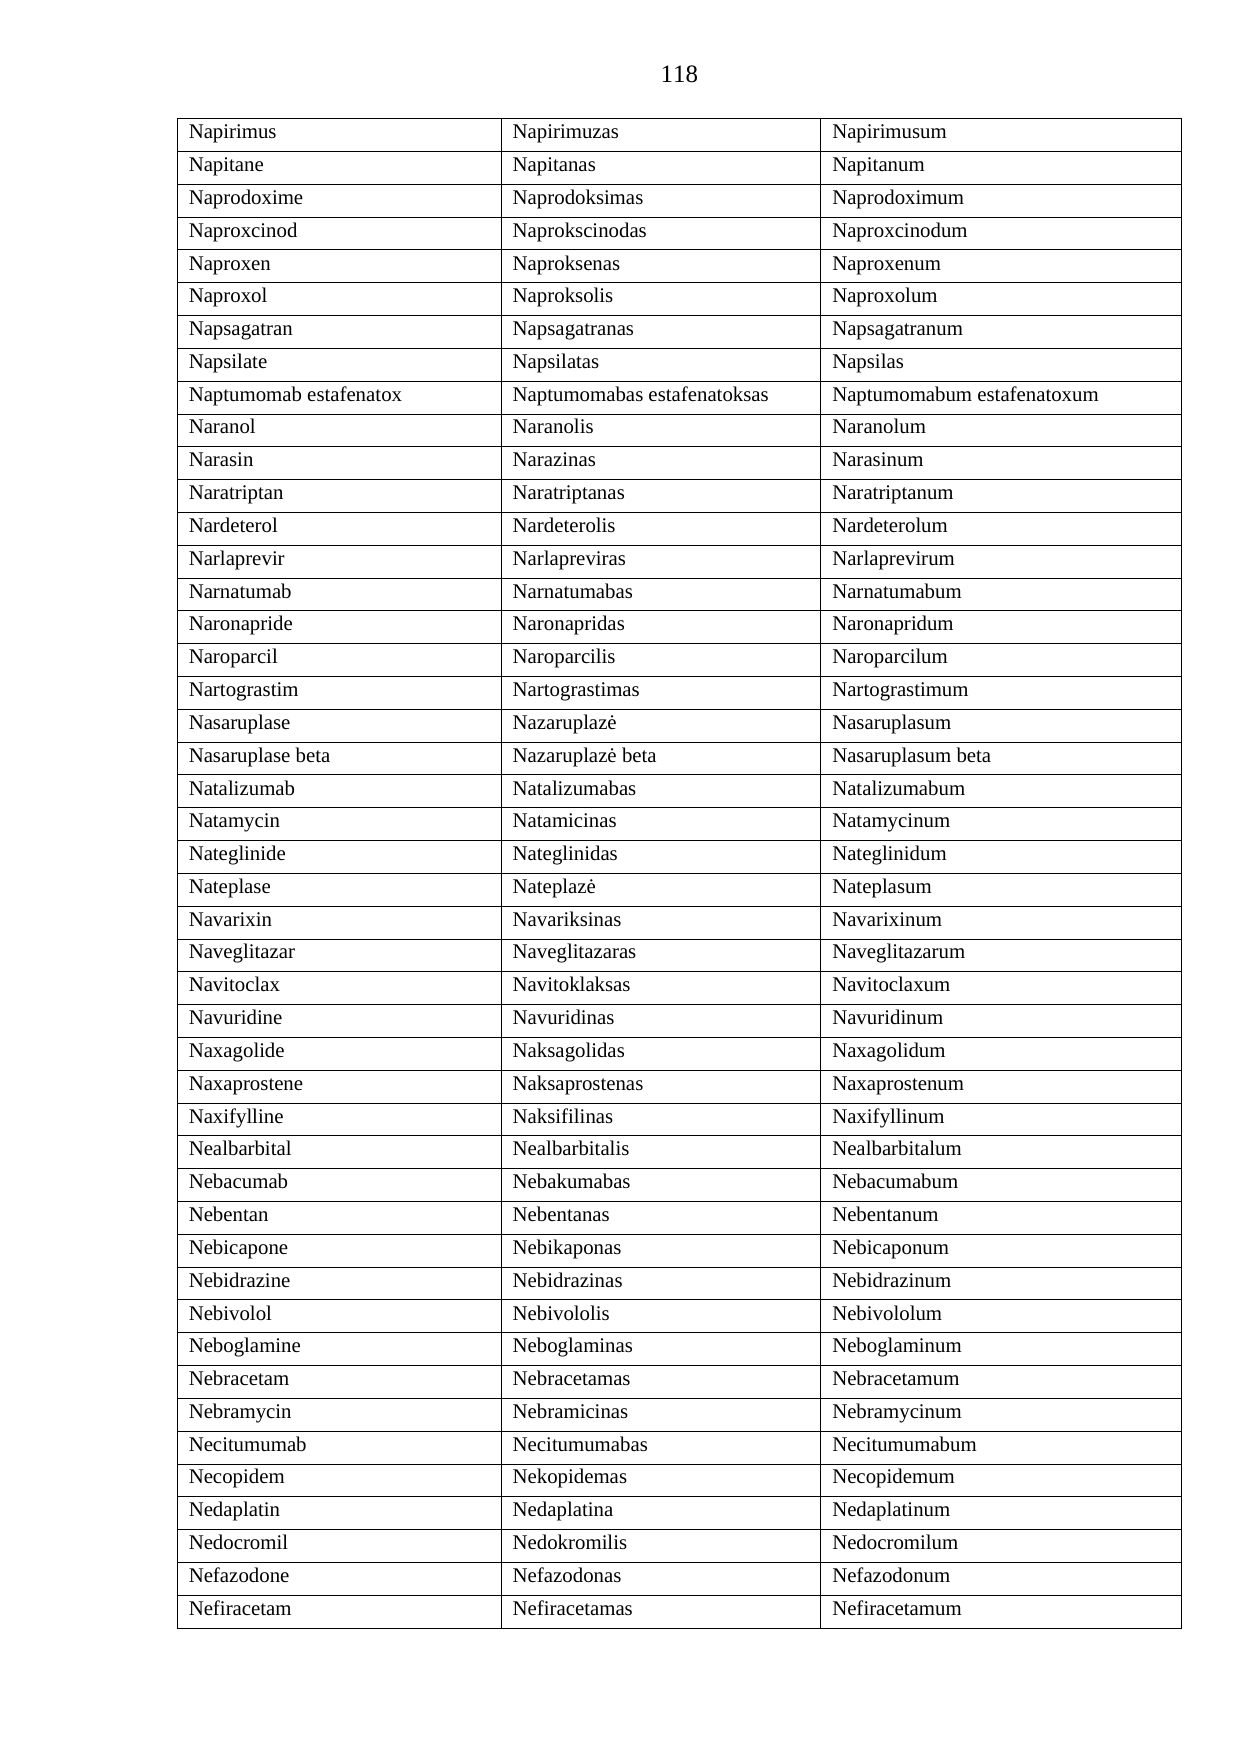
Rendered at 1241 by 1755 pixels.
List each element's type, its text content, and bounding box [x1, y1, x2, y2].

table_cell Narnatumabas [502, 579, 820, 610]
table_cell Naproxen [178, 250, 501, 282]
table_cell Nazaruplazė [502, 710, 820, 742]
table_cell Napirimuzas [502, 119, 820, 151]
table_cell Nateglinidas [502, 841, 820, 873]
table_cell Narlapreviras [502, 546, 820, 577]
table_cell Narasin [178, 447, 501, 479]
table_cell Narlaprevirum [821, 546, 1181, 577]
table_cell Nebramycin [178, 1399, 501, 1431]
table_cell Nartograstimas [502, 677, 820, 709]
table_cell Nebicapone [178, 1235, 501, 1267]
table_cell Napitane [178, 152, 501, 184]
table_cell Necopidem [178, 1465, 501, 1496]
table_cell Naxagolide [178, 1038, 501, 1070]
table_cell Nedocromil [178, 1530, 501, 1562]
table_cell Naproksenas [502, 250, 820, 282]
table_cell Nardeterol [178, 513, 501, 545]
table_cell Nekopidemas [502, 1465, 820, 1496]
table_cell Naranolum [821, 415, 1181, 446]
table_cell Nebikaponas [502, 1235, 820, 1267]
table_cell Nealbarbitalis [502, 1136, 820, 1168]
table_cell Narnatumabum [821, 579, 1181, 610]
table_cell Naratriptan [178, 480, 501, 512]
table_cell Nefiracetamas [502, 1596, 820, 1627]
table_cell Napirimusum [821, 119, 1181, 151]
table_cell Nardeterolis [502, 513, 820, 545]
table_cell Naproxcinodum [821, 218, 1181, 249]
table_cell Naronapride [178, 611, 501, 643]
table_cell Natamycinum [821, 808, 1181, 840]
table_cell Necitumumabum [821, 1432, 1181, 1463]
table_cell Naronapridas [502, 611, 820, 643]
table_cell Nefazodone [178, 1563, 501, 1595]
table_cell Naratriptanum [821, 480, 1181, 512]
table_cell Naproxol [178, 283, 501, 315]
table_cell Navuridinas [502, 1005, 820, 1037]
table_cell Naproxenum [821, 250, 1181, 282]
table_cell Nartograstimum [821, 677, 1181, 709]
table_cell Nebacumab [178, 1169, 501, 1201]
table_cell Naksaprostenas [502, 1071, 820, 1102]
table_cell Nateplazė [502, 874, 820, 906]
table_cell Nefiracetam [178, 1596, 501, 1627]
table_cell Nateglinidum [821, 841, 1181, 873]
table_cell Navitoclax [178, 972, 501, 1004]
table_cell Naksagolidas [502, 1038, 820, 1070]
table_cell Naproksolis [502, 283, 820, 315]
table_cell Nefazodonum [821, 1563, 1181, 1595]
table_cell Naptumomabum estafenatoxum [821, 382, 1181, 413]
table_cell Naveglitazar [178, 940, 501, 971]
table_cell Nedocromilum [821, 1530, 1181, 1562]
table_cell Napsagatran [178, 316, 501, 348]
table_cell Napsilate [178, 349, 501, 381]
table_cell Napitanas [502, 152, 820, 184]
table_cell Navariksinas [502, 907, 820, 938]
table_cell Nedaplatin [178, 1497, 501, 1529]
table_cell Nasaruplasum beta [821, 743, 1181, 774]
table_cell Naksifilinas [502, 1104, 820, 1135]
table_cell Nefazodonas [502, 1563, 820, 1595]
table_cell Nebivololis [502, 1300, 820, 1332]
table_cell Naveglitazaras [502, 940, 820, 971]
table_cell Nasaruplase beta [178, 743, 501, 774]
table_cell Nefiracetamum [821, 1596, 1181, 1627]
table_cell Naprodoxime [178, 185, 501, 217]
table_cell Nebracetamum [821, 1366, 1181, 1398]
table_cell Naveglitazarum [821, 940, 1181, 971]
table_cell Navarixinum [821, 907, 1181, 938]
table_cell Nealbarbitalum [821, 1136, 1181, 1168]
table_cell Naronapridum [821, 611, 1181, 643]
table_cell Nateplasum [821, 874, 1181, 906]
table_cell Nebicaponum [821, 1235, 1181, 1267]
table_cell Nasaruplasum [821, 710, 1181, 742]
table_cell Nebentan [178, 1202, 501, 1234]
table_cell Necitumumab [178, 1432, 501, 1463]
table_cell Nealbarbital [178, 1136, 501, 1168]
table_cell Nartograstim [178, 677, 501, 709]
table_cell Naproxolum [821, 283, 1181, 315]
table_cell Natamicinas [502, 808, 820, 840]
table_cell Neboglaminum [821, 1333, 1181, 1365]
table_cell Napsagatranum [821, 316, 1181, 348]
table_cell Napsagatranas [502, 316, 820, 348]
table_cell Navitoklaksas [502, 972, 820, 1004]
table_cell Napirimus [178, 119, 501, 151]
table_cell Nebracetam [178, 1366, 501, 1398]
table_cell Naprodoksimas [502, 185, 820, 217]
table_cell Naratriptanas [502, 480, 820, 512]
table_cell Napsilatas [502, 349, 820, 381]
table_cell Naroparcilum [821, 644, 1181, 676]
table_cell Nebentanum [821, 1202, 1181, 1234]
table_cell Neboglaminas [502, 1333, 820, 1365]
table_cell Natalizumabum [821, 775, 1181, 807]
table_cell Naroparcil [178, 644, 501, 676]
table_cell Nedokromilis [502, 1530, 820, 1562]
table_cell Navarixin [178, 907, 501, 938]
table_cell Naprodoximum [821, 185, 1181, 217]
table_cell Nateglinide [178, 841, 501, 873]
table_cell Nasaruplase [178, 710, 501, 742]
table_cell Napsilas [821, 349, 1181, 381]
table_cell Nebidrazinum [821, 1268, 1181, 1299]
table_cell Nazaruplazė beta [502, 743, 820, 774]
table_cell Nebracetamas [502, 1366, 820, 1398]
table_cell Navitoclaxum [821, 972, 1181, 1004]
table_cell Naptumomabas estafenatoksas [502, 382, 820, 413]
table_cell Nebentanas [502, 1202, 820, 1234]
table_cell Nebakumabas [502, 1169, 820, 1201]
table_cell Nedaplatinum [821, 1497, 1181, 1529]
table_cell Nebivolol [178, 1300, 501, 1332]
table_cell Nardeterolum [821, 513, 1181, 545]
table_cell Nebivololum [821, 1300, 1181, 1332]
table_cell Necitumumabas [502, 1432, 820, 1463]
table_cell Naxifylline [178, 1104, 501, 1135]
table_cell Narnatumab [178, 579, 501, 610]
table_cell Nebidrazinas [502, 1268, 820, 1299]
table_cell Navuridinum [821, 1005, 1181, 1037]
table_cell Nedaplatina [502, 1497, 820, 1529]
table_cell Necopidemum [821, 1465, 1181, 1496]
table_cell Naxifyllinum [821, 1104, 1181, 1135]
table_cell Naprokscinodas [502, 218, 820, 249]
table_cell Naxaprostene [178, 1071, 501, 1102]
table_cell Neboglamine [178, 1333, 501, 1365]
table_cell Naroparcilis [502, 644, 820, 676]
table_cell Napitanum [821, 152, 1181, 184]
table_cell Natalizumab [178, 775, 501, 807]
table_cell Nebramicinas [502, 1399, 820, 1431]
table_cell Natamycin [178, 808, 501, 840]
table_cell Nebramycinum [821, 1399, 1181, 1431]
table_cell Naxagolidum [821, 1038, 1181, 1070]
table_cell Nateplase [178, 874, 501, 906]
table_cell Narlaprevir [178, 546, 501, 577]
table_cell Narazinas [502, 447, 820, 479]
table_cell Narasinum [821, 447, 1181, 479]
table_cell Natalizumabas [502, 775, 820, 807]
table_cell Naproxcinod [178, 218, 501, 249]
table_cell Nebacumabum [821, 1169, 1181, 1201]
table_cell Navuridine [178, 1005, 501, 1037]
table_cell Naranolis [502, 415, 820, 446]
table_cell Naxaprostenum [821, 1071, 1181, 1102]
table_cell Naranol [178, 415, 501, 446]
table_cell Nebidrazine [178, 1268, 501, 1299]
table_cell Naptumomab estafenatox [178, 382, 501, 413]
